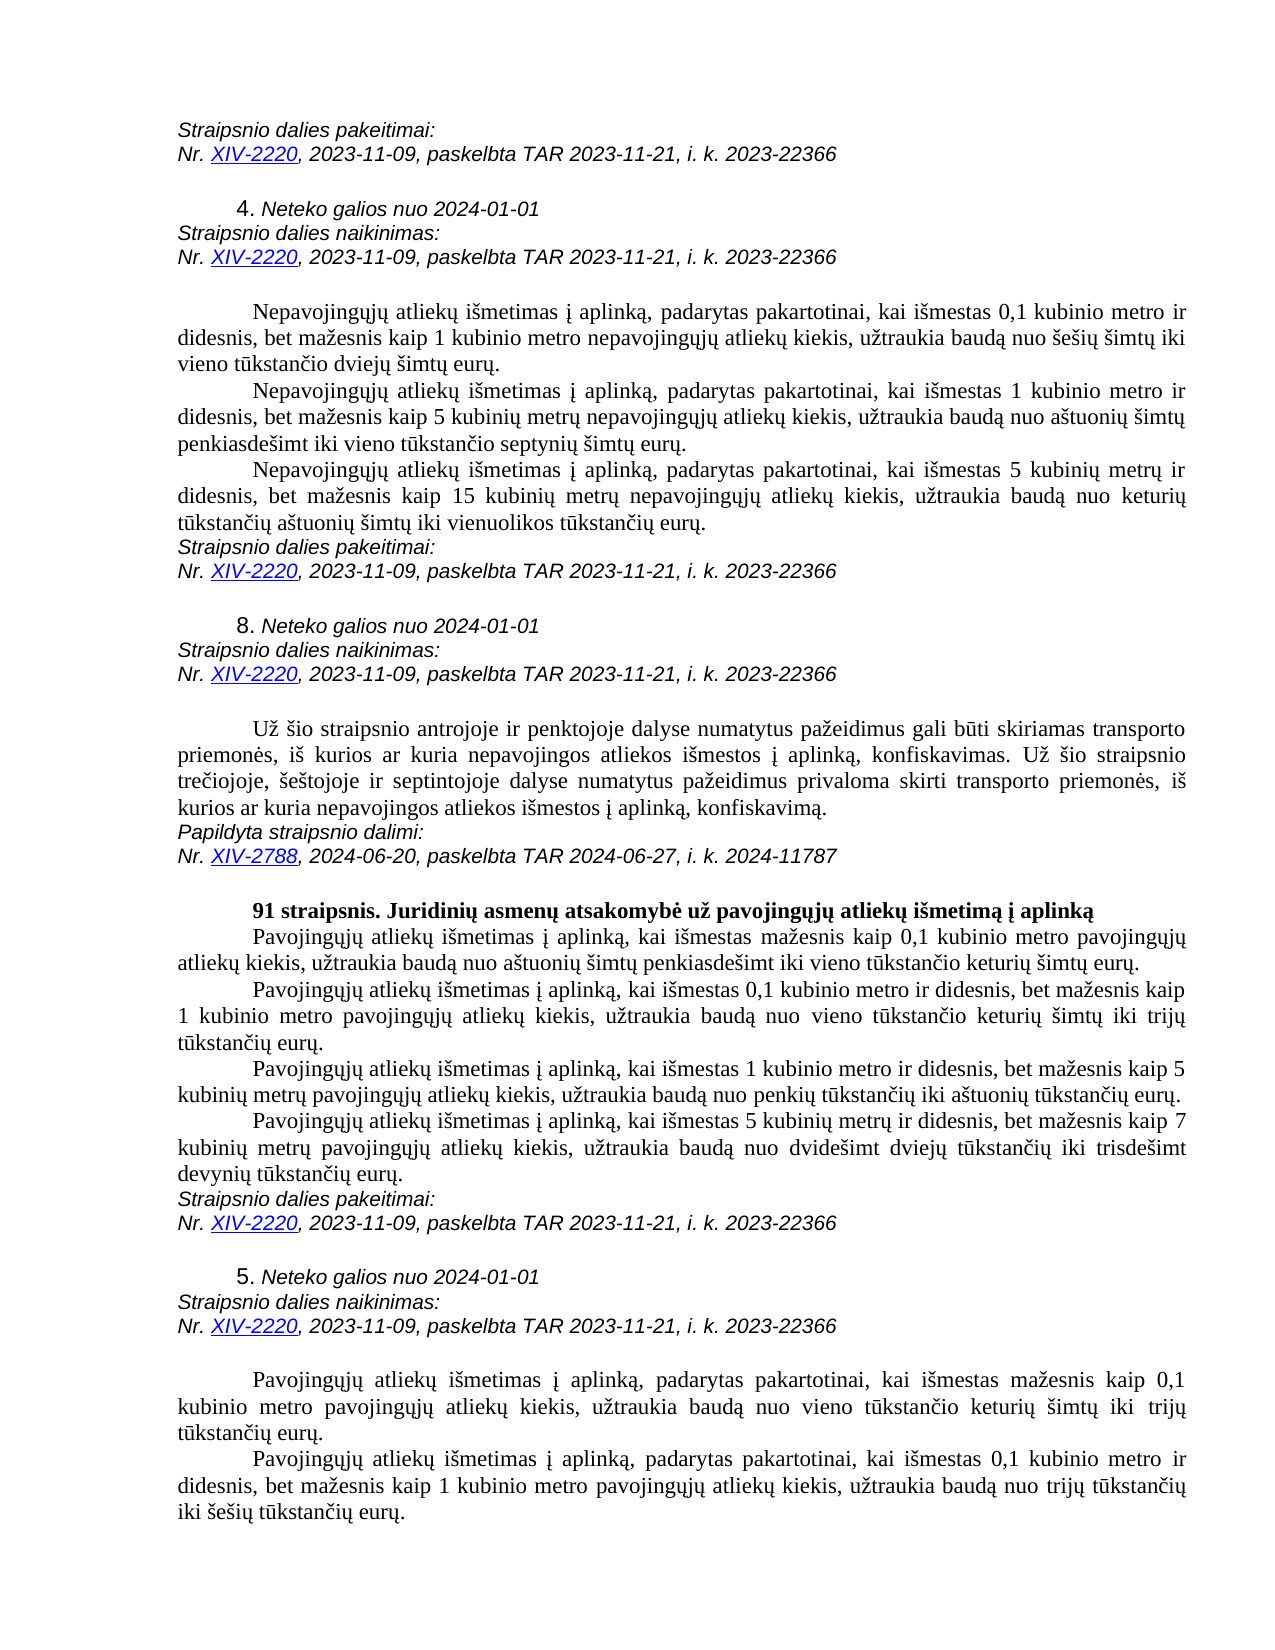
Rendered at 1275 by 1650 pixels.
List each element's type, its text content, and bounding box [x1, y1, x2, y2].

text Nepavojingųjų atliekų išmetimas į aplinką, padarytas pakartotinai, kai išmestas 0,1 kubinio metro ir didesnis, bet mažesnis kaip 1 kubinio metro nepavojingųjų atliekų kiekis, užtraukia baudą nuo šešių šimtų iki vieno tūkstančio dviejų šimtų eurų. [177, 298, 1186, 377]
text 8. Neteko galios nuo 2024-01-01 [177, 612, 1186, 638]
text 91 straipsnis. Juridinių asmenų atsakomybė už pavojingųjų atliekų išmetimą į aplinką [252, 897, 1186, 923]
text 5. Neteko galios nuo 2024-01-01 [177, 1263, 1186, 1290]
text Nr. XIV-2788, 2024-06-20, paskelbta TAR 2024-06-27, i. k. 2024-11787 [177, 844, 1186, 868]
text Straipsnio dalies naikinimas: [177, 1290, 1186, 1314]
text Nepavojingųjų atliekų išmetimas į aplinką, padarytas pakartotinai, kai išmestas 5 kubinių metrų ir didesnis, bet mažesnis kaip 15 kubinių metrų nepavojingųjų atliekų kiekis, užtraukia baudą nuo keturių tūkstančių aštuonių šimtų iki vienuolikos tūkstančių eurų. [177, 456, 1186, 535]
text Straipsnio dalies naikinimas: [177, 638, 1186, 662]
text Nepavojingųjų atliekų išmetimas į aplinką, padarytas pakartotinai, kai išmestas 1 kubinio metro ir didesnis, bet mažesnis kaip 5 kubinių metrų nepavojingųjų atliekų kiekis, užtraukia baudą nuo aštuonių šimtų penkiasdešimt iki vieno tūkstančio septynių šimtų eurų. [177, 377, 1186, 456]
text Pavojingųjų atliekų išmetimas į aplinką, kai išmestas mažesnis kaip 0,1 kubinio metro pavojingųjų atliekų kiekis, užtraukia baudą nuo aštuonių šimtų penkiasdešimt iki vieno tūkstančio keturių šimtų eurų. [177, 923, 1186, 976]
text 4. Neteko galios nuo 2024-01-01 [177, 195, 1186, 221]
text Pavojingųjų atliekų išmetimas į aplinką, kai išmestas 1 kubinio metro ir didesnis, bet mažesnis kaip 5 kubinių metrų pavojingųjų atliekų kiekis, užtraukia baudą nuo penkių tūkstančių iki aštuonių tūkstančių eurų. [177, 1055, 1186, 1108]
text Nr. XIV-2220, 2023-11-09, paskelbta TAR 2023-11-21, i. k. 2023-22366 [177, 245, 1186, 269]
text Nr. XIV-2220, 2023-11-09, paskelbta TAR 2023-11-21, i. k. 2023-22366 [177, 1211, 1186, 1234]
text Nr. XIV-2220, 2023-11-09, paskelbta TAR 2023-11-21, i. k. 2023-22366 [177, 559, 1186, 583]
text Papildyta straipsnio dalimi: [177, 820, 1186, 844]
text Pavojingųjų atliekų išmetimas į aplinką, kai išmestas 5 kubinių metrų ir didesnis, bet mažesnis kaip 7 kubinių metrų pavojingųjų atliekų kiekis, užtraukia baudą nuo dvidešimt dviejų tūkstančių iki trisdešimt devynių tūkstančių eurų. [177, 1108, 1186, 1187]
text Straipsnio dalies pakeitimai: [177, 1187, 1186, 1211]
text Pavojingųjų atliekų išmetimas į aplinką, kai išmestas 0,1 kubinio metro ir didesnis, bet mažesnis kaip 1 kubinio metro pavojingųjų atliekų kiekis, užtraukia baudą nuo vieno tūkstančio keturių šimtų iki trijų tūkstančių eurų. [177, 976, 1186, 1055]
text Nr. XIV-2220, 2023-11-09, paskelbta TAR 2023-11-21, i. k. 2023-22366 [177, 662, 1186, 686]
text Nr. XIV-2220, 2023-11-09, paskelbta TAR 2023-11-21, i. k. 2023-22366 [177, 1314, 1186, 1338]
text Straipsnio dalies naikinimas: [177, 221, 1186, 245]
text Straipsnio dalies pakeitimai: [177, 535, 1186, 559]
text Pavojingųjų atliekų išmetimas į aplinką, padarytas pakartotinai, kai išmestas mažesnis kaip 0,1 kubinio metro pavojingųjų atliekų kiekis, užtraukia baudą nuo vieno tūkstančio keturių šimtų iki trijų tūkstančių eurų. [177, 1366, 1186, 1445]
text Nr. XIV-2220, 2023-11-09, paskelbta TAR 2023-11-21, i. k. 2023-22366 [177, 142, 1186, 166]
text Pavojingųjų atliekų išmetimas į aplinką, padarytas pakartotinai, kai išmestas 0,1 kubinio metro ir didesnis, bet mažesnis kaip 1 kubinio metro pavojingųjų atliekų kiekis, užtraukia baudą nuo trijų tūkstančių iki šešių tūkstančių eurų. [177, 1445, 1186, 1524]
text Už šio straipsnio antrojoje ir penktojoje dalyse numatytus pažeidimus gali būti skiriamas transporto priemonės, iš kurios ar kuria nepavojingos atliekos išmestos į aplinką, konfiskavimas. Už šio straipsnio trečiojoje, šeštojoje ir septintojoje dalyse numatytus pažeidimus privaloma skirti transporto priemonės, iš kurios ar kuria nepavojingos atliekos išmestos į aplinką, konfiskavimą. [177, 715, 1186, 820]
text Straipsnio dalies pakeitimai: [177, 118, 1186, 142]
